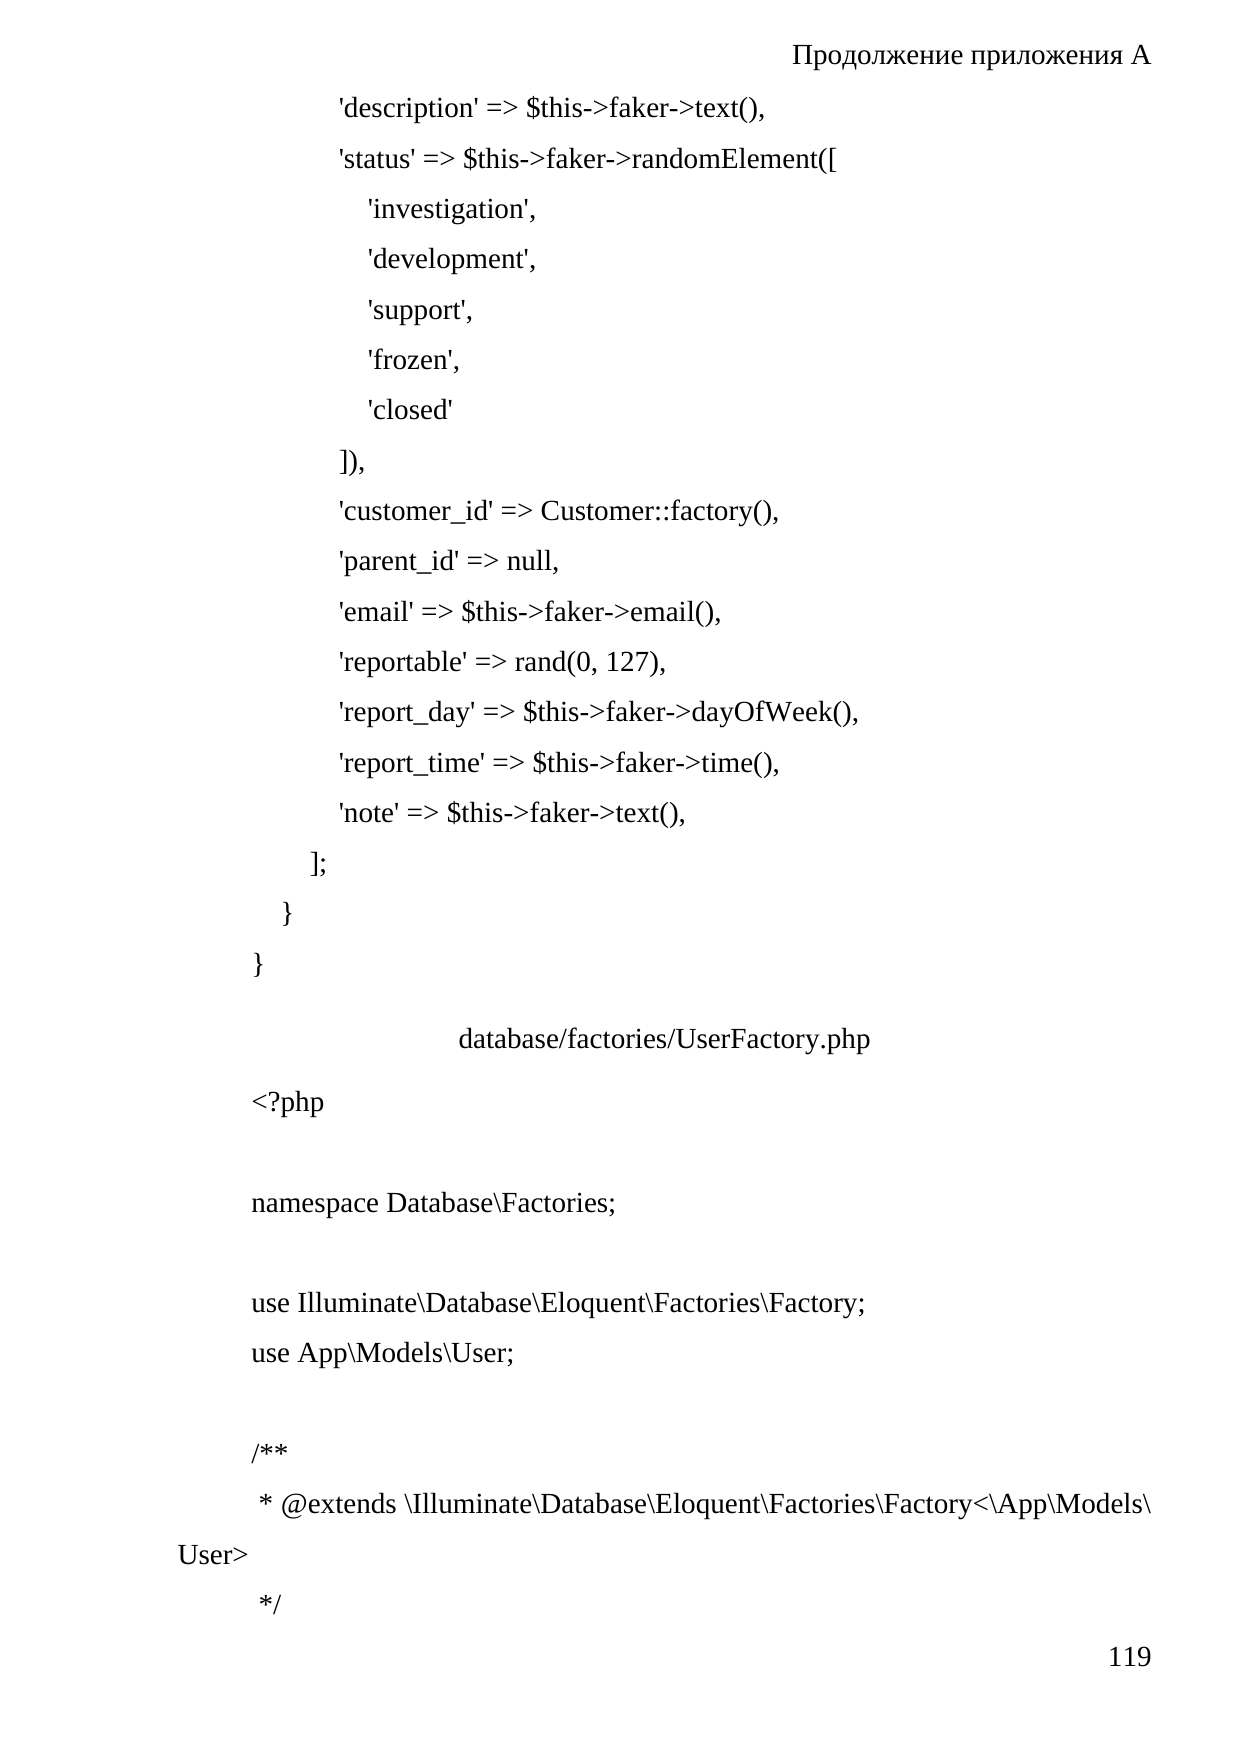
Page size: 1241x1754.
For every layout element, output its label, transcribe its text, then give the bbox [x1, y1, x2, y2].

text 'customer_id' => Customer::factory(), [177, 493, 1152, 527]
text ]; [177, 845, 1152, 879]
text 'report_day' => $this->faker->dayOfWeek(), [177, 694, 1152, 728]
text 'parent_id' => null, [177, 543, 1152, 577]
text */ [177, 1587, 1152, 1621]
subtitle database/factories/UserFactory.php [177, 1021, 1152, 1055]
text namespace Database\Factories; [177, 1185, 1152, 1218]
text 'closed' [177, 392, 1152, 426]
text 'reportable' => rand(0, 127), [177, 644, 1152, 678]
text 'note' => $this->faker->text(), [177, 795, 1152, 828]
text 'frozen', [177, 342, 1152, 376]
text 'investigation', [177, 191, 1152, 225]
text 'support', [177, 292, 1152, 325]
text <?php [177, 1084, 1152, 1118]
text use Illuminate\Database\Eloquent\Factories\Factory; [177, 1285, 1152, 1319]
text 'description' => $this->faker->text(), [177, 91, 1152, 124]
text ]), [177, 443, 1152, 476]
text 'report_time' => $this->faker->time(), [177, 745, 1152, 778]
text 'email' => $this->faker->email(), [177, 594, 1152, 627]
text 'development', [177, 242, 1152, 275]
text * @extends \Illuminate\Database\Eloquent\Factories\Factory<\App\Models\User> [177, 1487, 1152, 1570]
text use App\Models\User; [177, 1336, 1152, 1369]
text 'status' => $this->faker->randomElement([ [177, 141, 1152, 174]
text } [177, 896, 1152, 929]
text /** [177, 1436, 1152, 1470]
text } [177, 946, 1152, 979]
